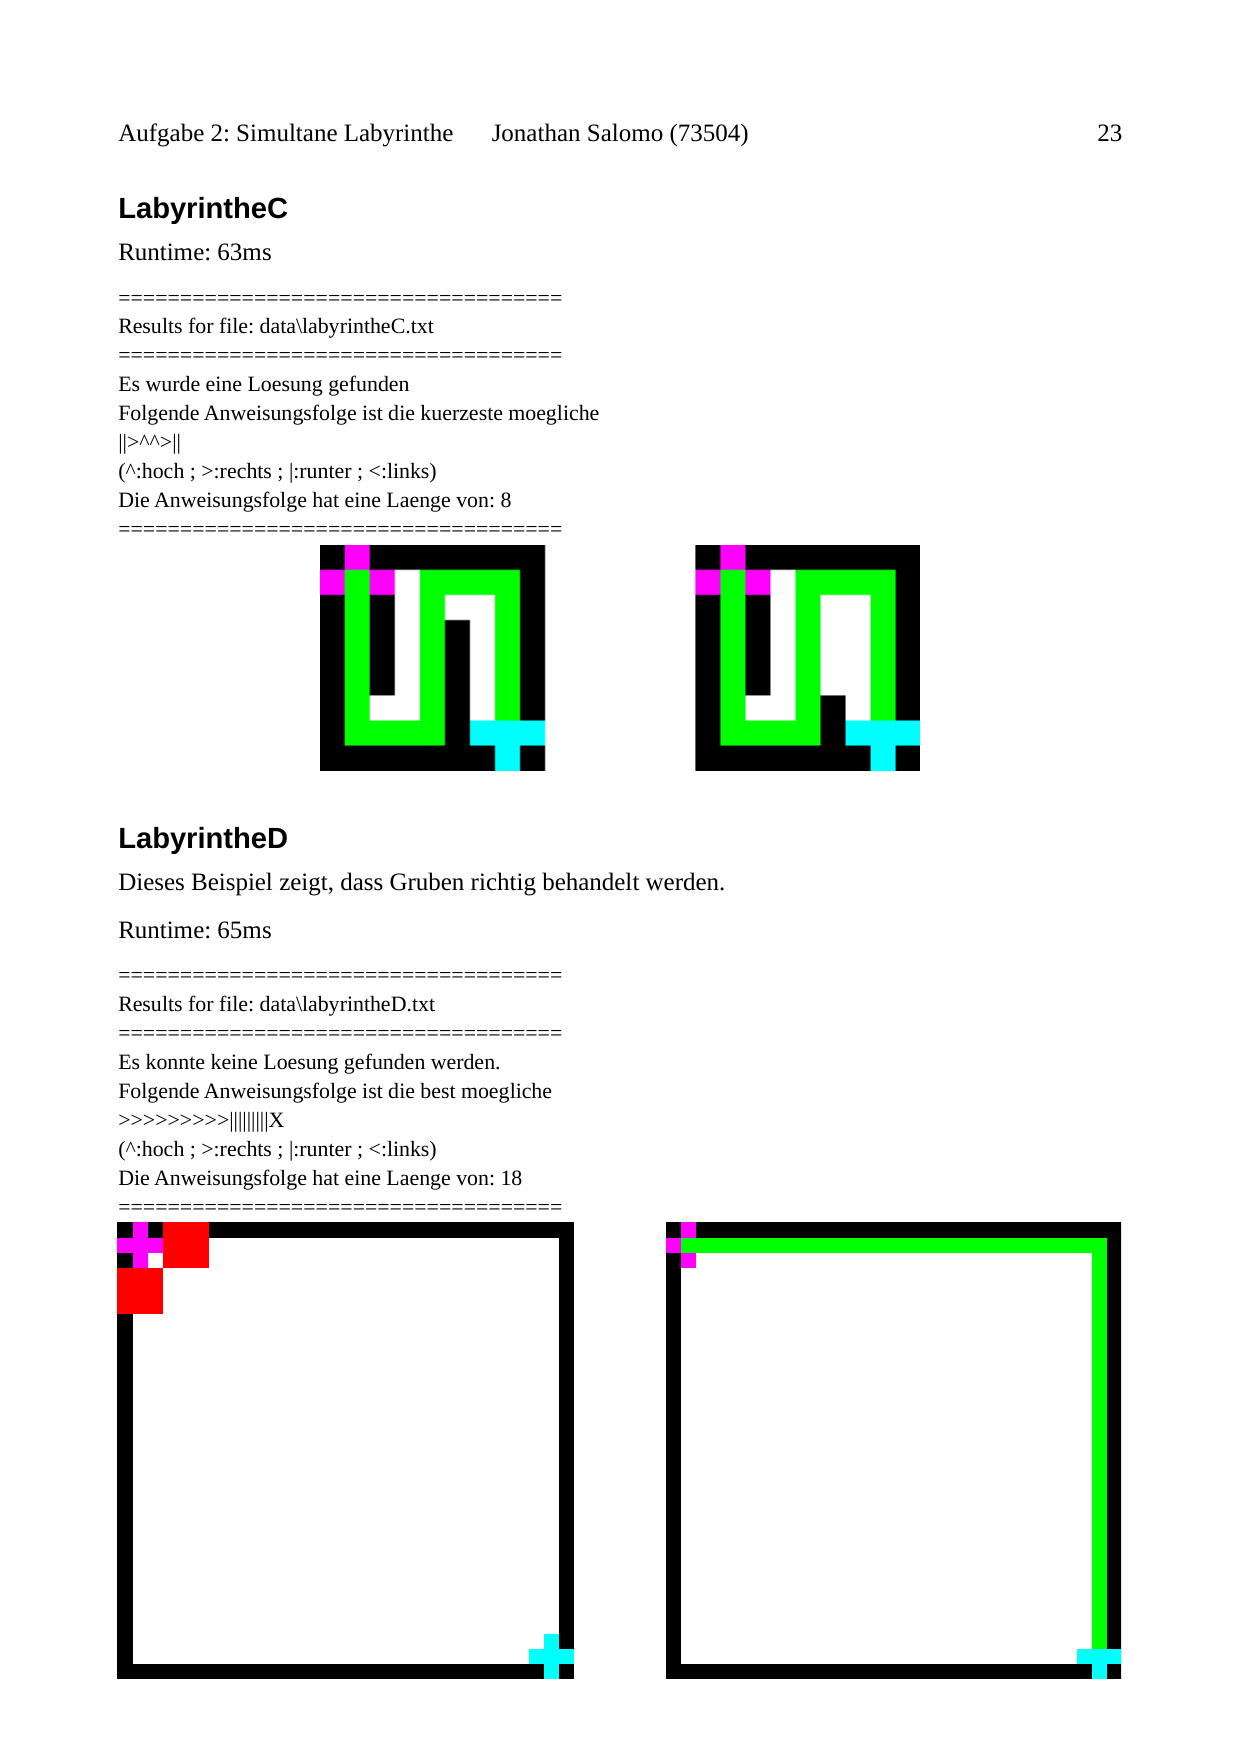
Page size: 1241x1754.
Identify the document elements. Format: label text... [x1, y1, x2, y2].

text Folgende Anweisungsfolge ist die kuerzeste moegliche [118, 400, 1122, 426]
picture [320, 545, 920, 771]
text (^:hoch ; >:rechts ; |:runter ; <:links) [118, 1136, 1122, 1161]
text Es wurde eine Loesung gefunden [118, 371, 1122, 397]
text Dieses Beispiel zeigt, dass Gruben richtig behandelt werden. [118, 867, 1122, 896]
text Runtime: 65ms [118, 915, 1122, 944]
subtitle LabyrintheC [118, 191, 1122, 224]
text Results for file: data\labyrintheC.txt [118, 313, 1122, 339]
text Die Anweisungsfolge hat eine Laenge von: 18 [118, 1165, 1122, 1190]
text ==================================== [118, 516, 1122, 541]
text ==================================== [118, 962, 1122, 988]
text ==================================== [118, 342, 1122, 368]
text Es konnte keine Loesung gefunden werden. [118, 1049, 1122, 1074]
subtitle LabyrintheD [118, 821, 1122, 855]
text Folgende Anweisungsfolge ist die best moegliche [118, 1078, 1122, 1103]
text Die Anweisungsfolge hat eine Laenge von: 8 [118, 487, 1122, 512]
text ||>^^>|| [118, 429, 1122, 454]
text Runtime: 63ms [118, 237, 1122, 266]
picture [117, 1222, 1122, 1679]
text ==================================== [118, 1020, 1122, 1046]
text ==================================== [118, 284, 1122, 310]
text >>>>>>>>>|||||||||X [118, 1107, 1122, 1132]
text ==================================== [118, 1194, 1122, 1219]
text Results for file: data\labyrintheD.txt [118, 991, 1122, 1017]
text (^:hoch ; >:rechts ; |:runter ; <:links) [118, 458, 1122, 483]
